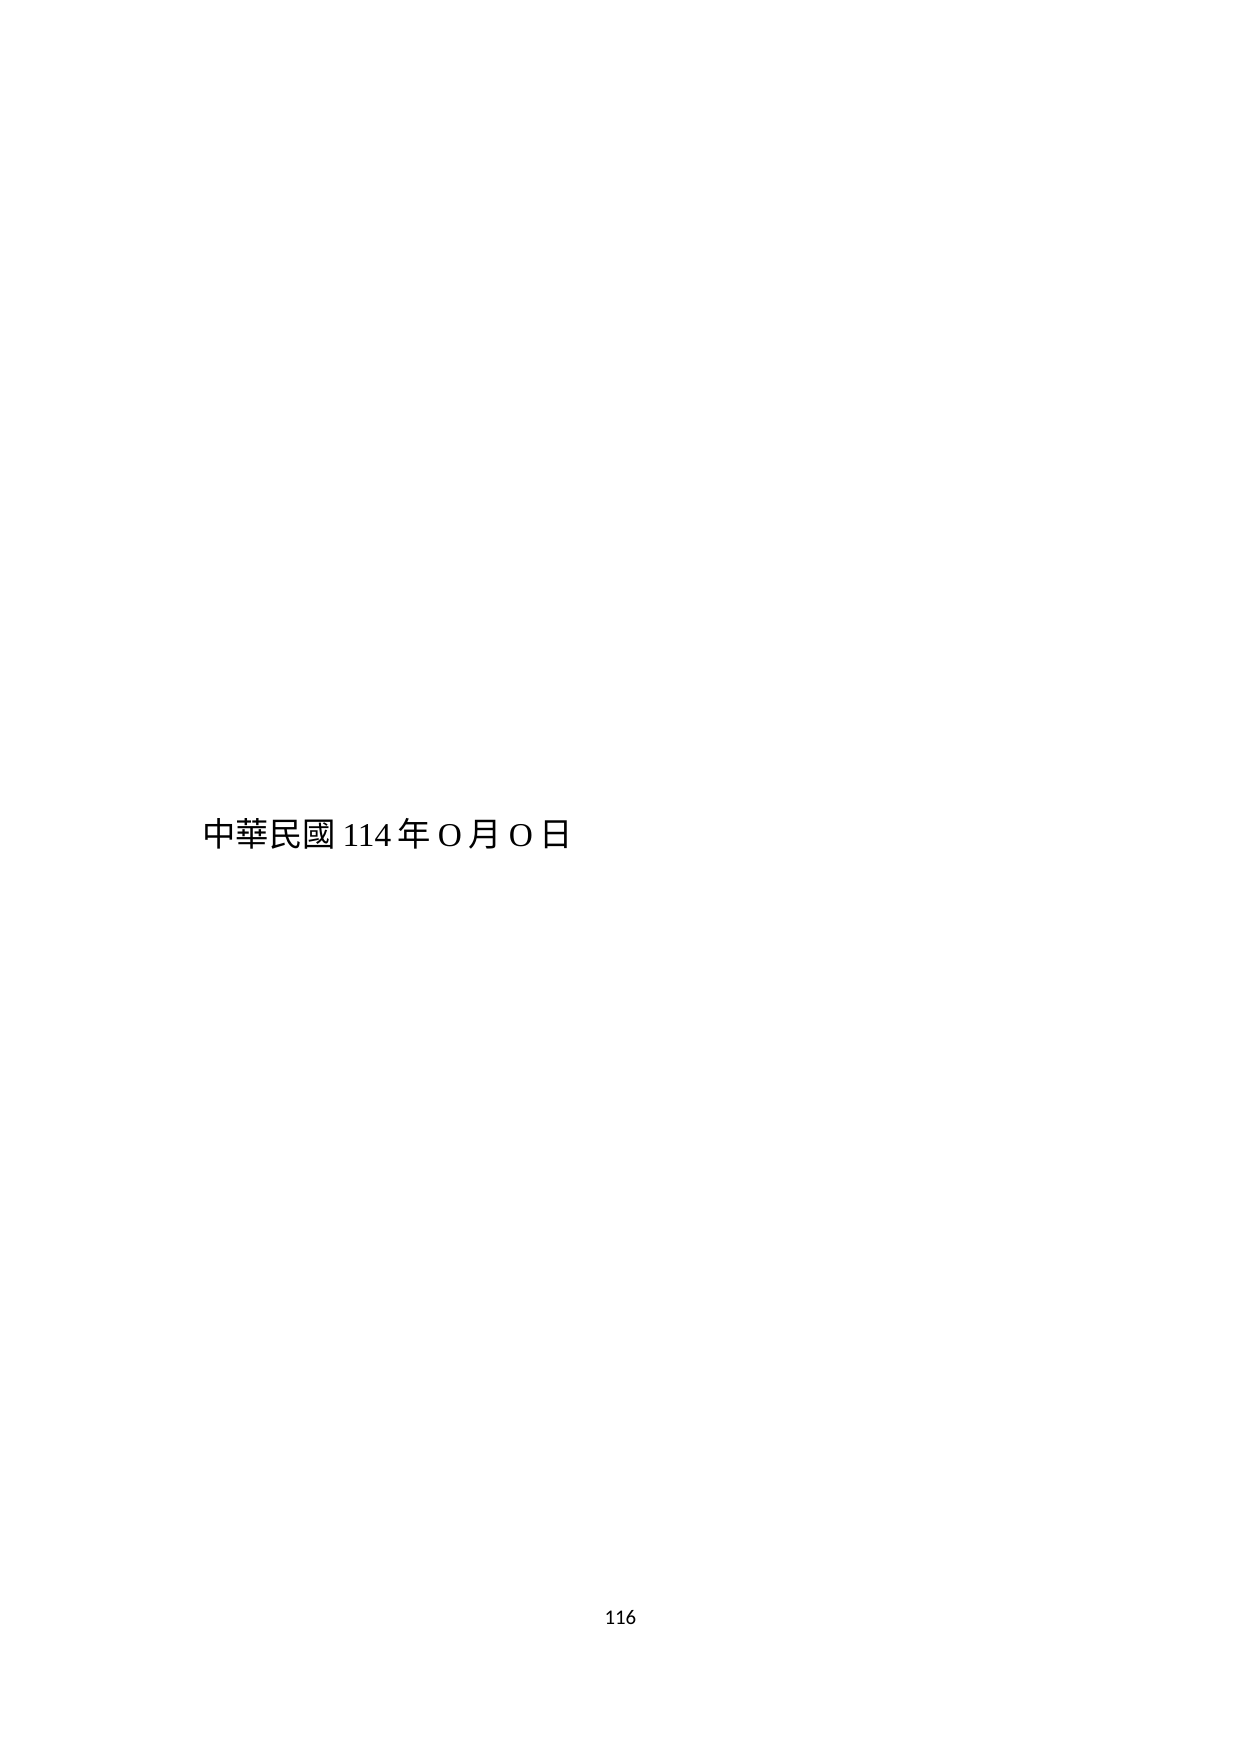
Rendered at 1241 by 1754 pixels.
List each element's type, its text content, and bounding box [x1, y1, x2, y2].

text 中華民國114年O月O日 [202, 808, 1053, 856]
